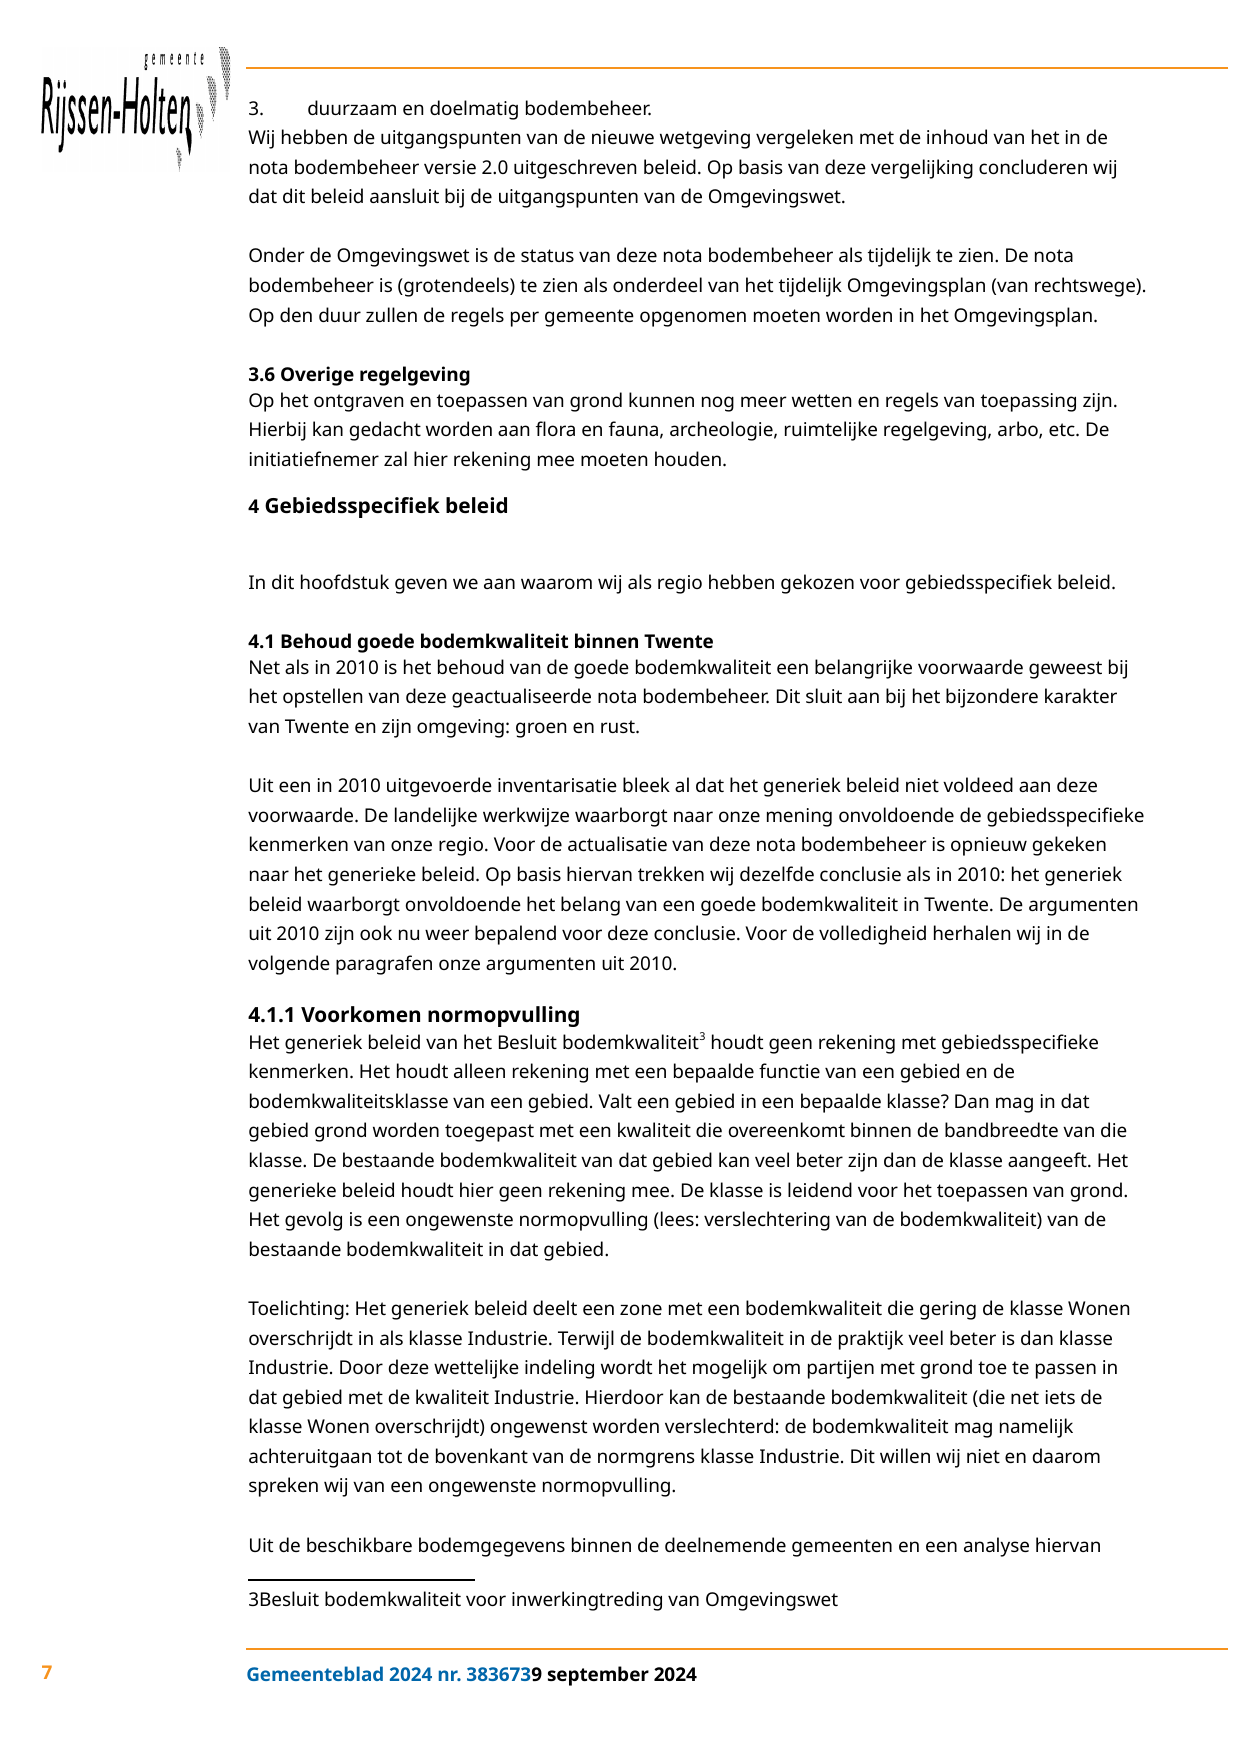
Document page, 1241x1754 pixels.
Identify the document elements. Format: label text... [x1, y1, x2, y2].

text 3.6 Overige regelgeving [248, 361, 1152, 387]
text Besluit bodemkwaliteit voor inwerkingtreding van Omgevingswet [248, 1586, 1152, 1612]
text Wij hebben de uitgangspunten van de nieuwe wetgeving vergeleken met de inhoud van het in de nota bodembeheer versie 2.0 uitgeschreven beleid. Op basis van deze vergelijking concluderen wij dat dit beleid aansluit bij de uitgangspunten van de Omgevingswet. [248, 124, 1152, 209]
text 4.1.1 Voorkomen normopvulling [248, 1000, 1152, 1029]
text Op het ontgraven en toepassen van grond kunnen nog meer wetten en regels van toepassing zijn. Hierbij kan gedacht worden aan flora en fauna, archeologie, ruimtelijke regelgeving, arbo, etc. De initiatiefnemer zal hier rekening mee moeten houden. [248, 387, 1152, 472]
text Net als in 2010 is het behoud van de goede bodemkwaliteit een belangrijke voorwaarde geweest bij het opstellen van deze geactualiseerde nota bodembeheer. Dit sluit aan bij het bijzondere karakter van Twente en zijn omgeving: groen en rust. [248, 654, 1152, 739]
text 4 Gebiedsspecifiek beleid [248, 492, 1152, 520]
text In dit hoofdstuk geven we aan waarom wij als regio hebben gekozen voor gebiedsspecifiek beleid. [248, 569, 1152, 595]
text Uit een in 2010 uitgevoerde inventarisatie bleek al dat het generiek beleid niet voldeed aan deze voorwaarde. De landelijke werkwijze waarborgt naar onze mening onvoldoende de gebiedsspecifieke kenmerken van onze regio. Voor de actualisatie van deze nota bodembeheer is opnieuw gekeken naar het generieke beleid. Op basis hiervan trekken wij dezelfde conclusie als in 2010: het generiek beleid waarborgt onvoldoende het belang van een goede bodemkwaliteit in Twente. De argumenten uit 2010 zijn ook nu weer bepalend voor deze conclusie. Voor de volledigheid herhalen wij in de volgende paragrafen onze argumenten uit 2010. [248, 772, 1152, 976]
text 4.1 Behoud goede bodemkwaliteit binnen Twente [248, 628, 1152, 654]
text Uit de beschikbare bodemgegevens binnen de deelnemende gemeenten en een analyse hiervan [248, 1532, 1152, 1557]
text Onder de Omgevingswet is de status van deze nota bodembeheer als tijdelijk te zien. De nota bodembeheer is (grotendeels) te zien als onderdeel van het tijdelijk Omgevingsplan (van rechtswege). Op den duur zullen de regels per gemeente opgenomen moeten worden in het Omgevingsplan. [248, 243, 1152, 328]
text Toelichting: Het generiek beleid deelt een zone met een bodemkwaliteit die gering de klasse Wonen overschrijdt in als klasse Industrie. Terwijl de bodemkwaliteit in de praktijk veel beter is dan klasse Industrie. Door deze wettelijke indeling wordt het mogelijk om partijen met grond toe te passen in dat gebied met de kwaliteit Industrie. Hierdoor kan de bestaande bodemkwaliteit (die net iets de klasse Wonen overschrijdt) ongewenst worden verslechterd: de bodemkwaliteit mag namelijk achteruitgaan tot de bovenkant van de normgrens klasse Industrie. Dit willen wij niet en daarom spreken wij van een ongewenste normopvulling. [248, 1295, 1152, 1498]
picture [41, 47, 231, 172]
text Het generiek beleid van het Besluit bodemkwaliteit houdt geen rekening met gebiedsspecifieke kenmerken. Het houdt alleen rekening met een bepaalde functie van een gebied en de bodemkwaliteitsklasse van een gebied. Valt een gebied in een bepaalde klasse? Dan mag in dat gebied grond worden toegepast met een kwaliteit die overeenkomt binnen de bandbreedte van die klasse. De bestaande bodemkwaliteit van dat gebied kan veel beter zijn dan de klasse aangeeft. Het generieke beleid houdt hier geen rekening mee. De klasse is leidend voor het toepassen van grond. Het gevolg is een ongewenste normopvulling (lees: verslechtering van de bodemkwaliteit) van de bestaande bodemkwaliteit in dat gebied. [248, 1029, 1152, 1262]
list duurzaam en doelmatig bodembeheer. [248, 95, 1152, 121]
